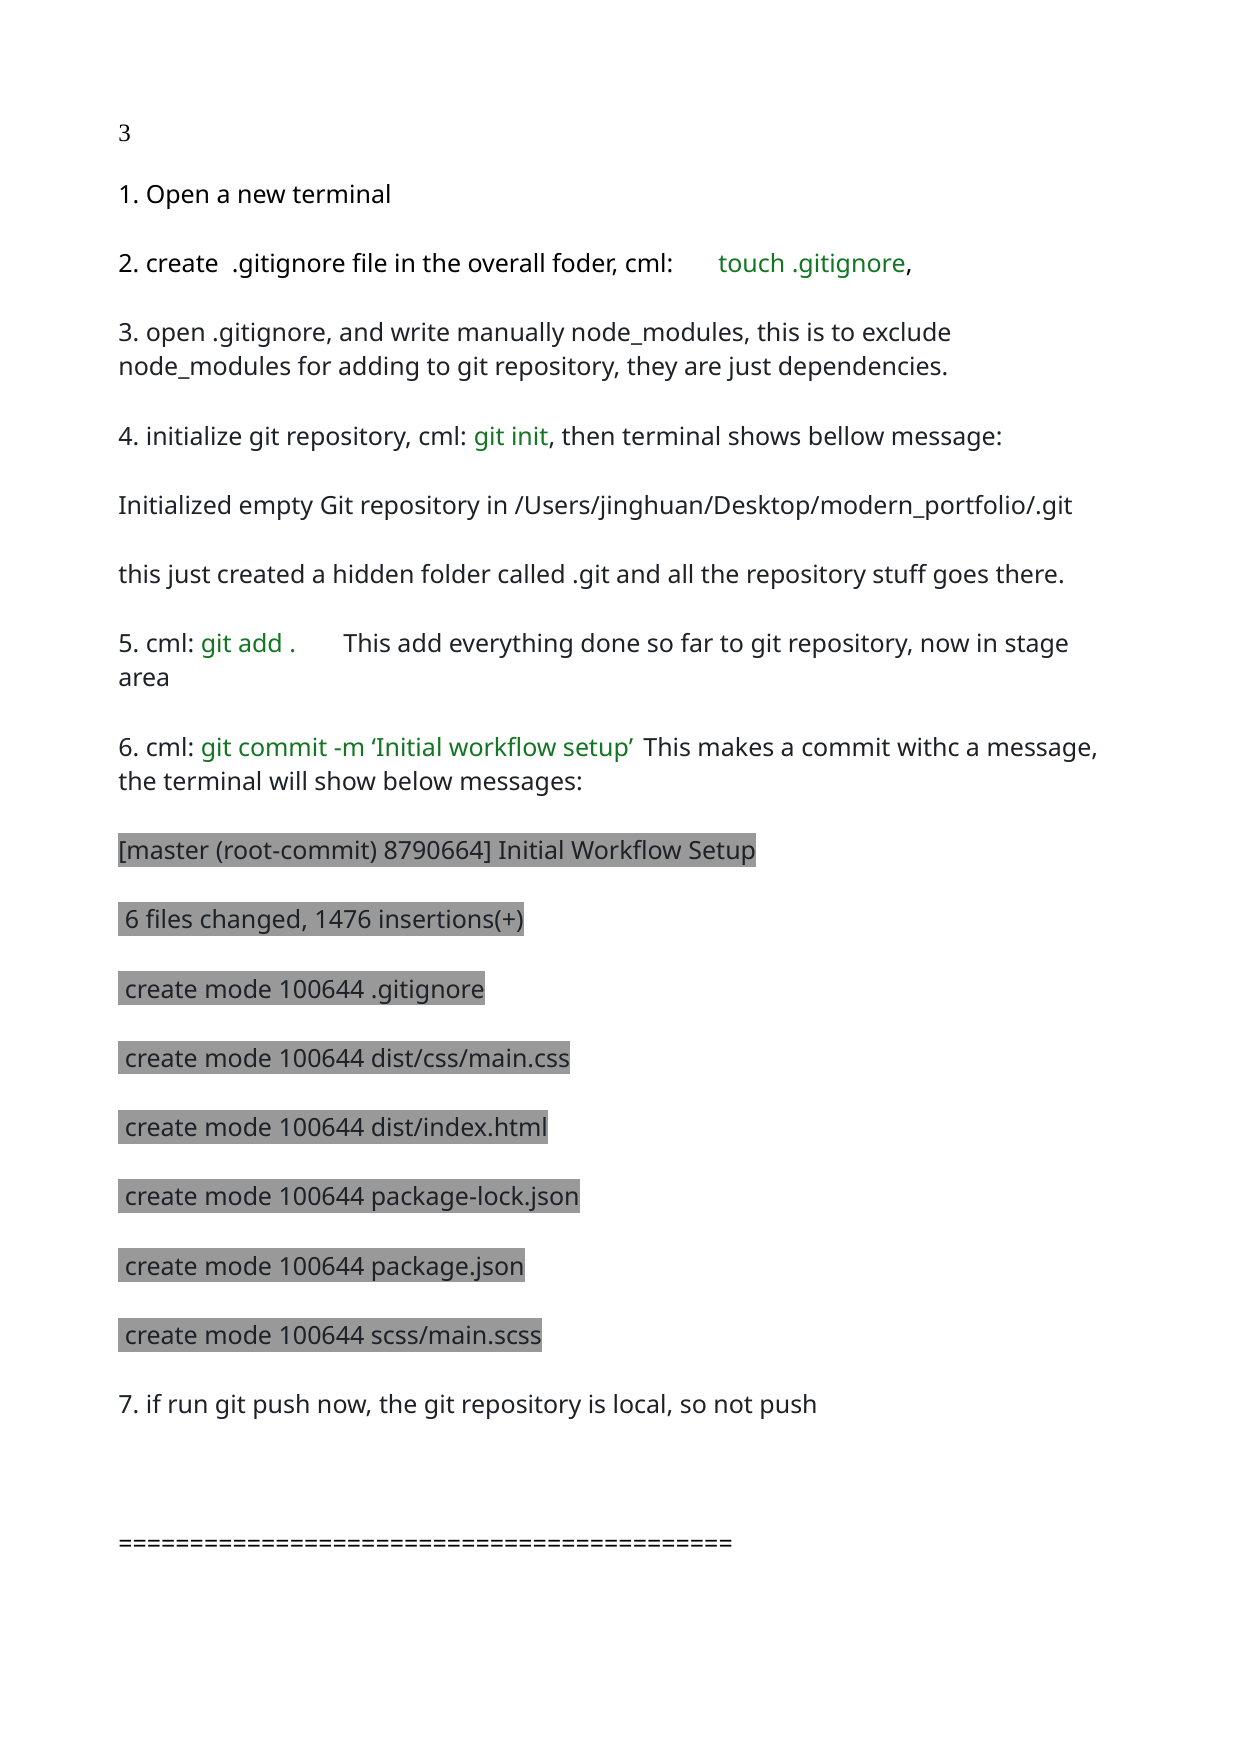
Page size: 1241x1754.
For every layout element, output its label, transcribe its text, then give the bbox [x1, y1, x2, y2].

text this just created a hidden folder called .git and all the repository stuff goes there. [118, 557, 1122, 591]
text 6. cml: git commit -m ‘Initial workflow setup’ This makes a commit withc a message, the terminal will show below messages: [118, 729, 1122, 797]
text 1. Open a new terminal [118, 176, 1122, 210]
text 5. cml: git add . This add everything done so far to git repository, now in stage area [118, 626, 1122, 694]
text [master (root-commit) 8790664] Initial Workflow Setup [118, 833, 1122, 867]
text 2. create .gitignore file in the overall foder, cml: touch .gitignore, [118, 246, 1122, 280]
text 6 files changed, 1476 insertions(+) [118, 902, 1122, 936]
text create mode 100644 dist/css/main.css [118, 1041, 1122, 1074]
text create mode 100644 dist/index.html [118, 1110, 1122, 1144]
text 7. if run git push now, the git repository is local, so not push [118, 1387, 1122, 1421]
text create mode 100644 .gitignore [118, 971, 1122, 1005]
text create mode 100644 package.json [118, 1248, 1122, 1282]
text 3. open .gitignore, and write manually node_modules, this is to exclude node_modules for adding to git repository, they are just dependencies. [118, 315, 1122, 383]
text Initialized empty Git repository in /Users/jinghuan/Desktop/modern_portfolio/.git [118, 487, 1122, 522]
text 4. initialize git repository, cml: git init, then terminal shows bellow message: [118, 418, 1122, 452]
text =========================================== [118, 1525, 1122, 1559]
text create mode 100644 package-lock.json [118, 1179, 1122, 1213]
text create mode 100644 scss/main.scss [118, 1318, 1122, 1352]
